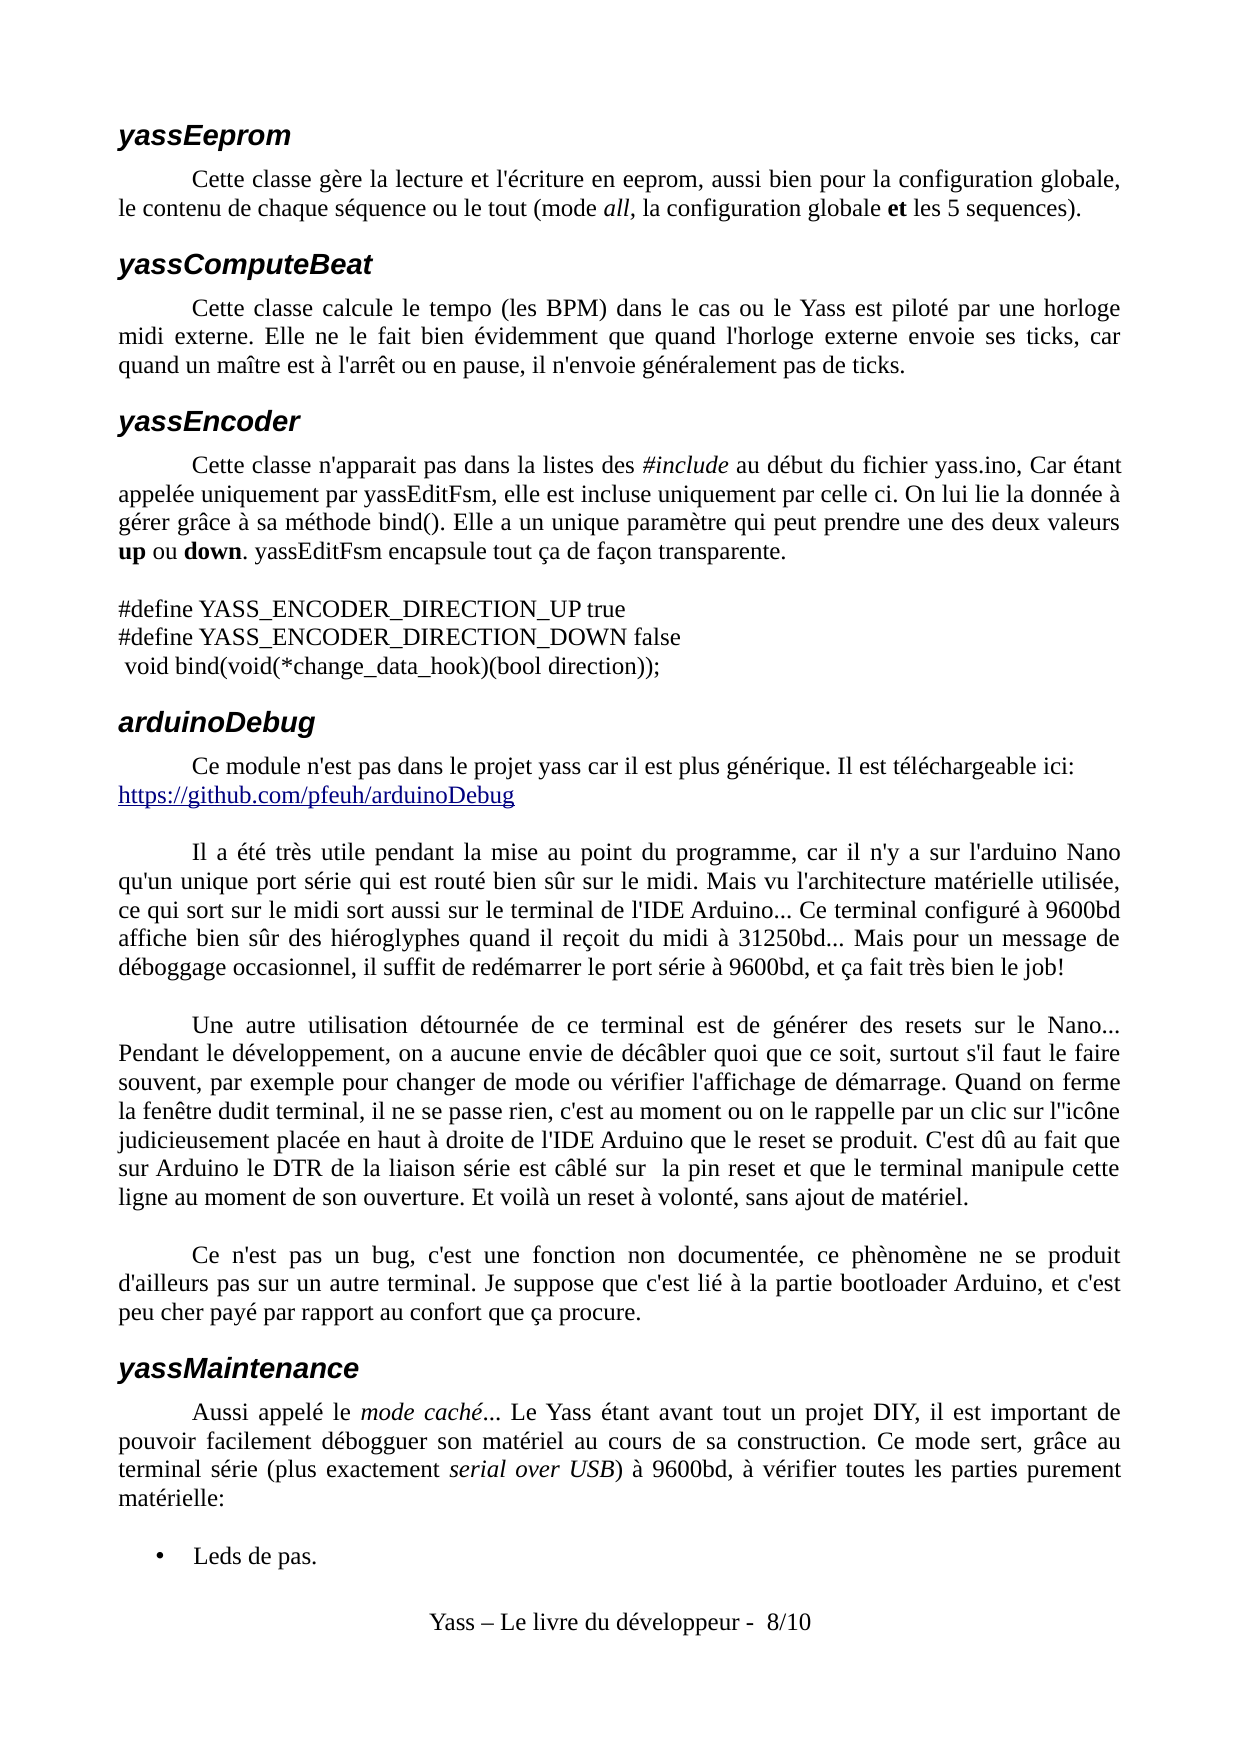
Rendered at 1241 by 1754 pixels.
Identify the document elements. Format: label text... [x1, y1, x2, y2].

subtitle yassEncoder [118, 404, 1122, 437]
text void bind(void(*change_data_hook)(bool direction)); [118, 651, 1122, 680]
text https://github.com/pfeuh/arduinoDebug [118, 780, 1122, 808]
text #define YASS_ENCODER_DIRECTION_DOWN false [118, 622, 1122, 651]
text Aussi appelé le mode caché... Le Yass étant avant tout un projet DIY, il est important de pouvoir facilement débogguer son matériel au cours de sa construction. Ce mode sert, grâce au terminal série (plus exactement serial over USB) à 9600bd, à vérifier toutes les parties purement matérielle: [118, 1397, 1122, 1512]
subtitle yassEeprom [118, 118, 1122, 152]
text Une autre utilisation détournée de ce terminal est de générer des resets sur le Nano... Pendant le développement, on a aucune envie de décâbler quoi que ce soit, surtout s'il faut le faire souvent, par exemple pour changer de mode ou vérifier l'affichage de démarrage. Quand on ferme la fenêtre dudit terminal, il ne se passe rien, c'est au moment ou on le rappelle par un clic sur l''icône judicieusement placée en haut à droite de l'IDE Arduino que le reset se produit. C'est dû au fait que sur Arduino le DTR de la liaison série est câblé sur la pin reset et que le terminal manipule cette ligne au moment de son ouverture. Et voilà un reset à volonté, sans ajout de matériel. [118, 1010, 1122, 1211]
text Cette classe n'apparait pas dans la listes des #include au début du fichier yass.ino, Car étant appelée uniquement par yassEditFsm, elle est incluse uniquement par celle ci. On lui lie la donnée à gérer grâce à sa méthode bind(). Elle a un unique paramètre qui peut prendre une des deux valeurs up ou down. yassEditFsm encapsule tout ça de façon transparente. [118, 450, 1122, 565]
text Il a été très utile pendant la mise au point du programme, car il n'y a sur l'arduino Nano qu'un unique port série qui est routé bien sûr sur le midi. Mais vu l'architecture matérielle utilisée, ce qui sort sur le midi sort aussi sur le terminal de l'IDE Arduino... Ce terminal configuré à 9600bd affiche bien sûr des hiéroglyphes quand il reçoit du midi à 31250bd... Mais pour un message de déboggage occasionnel, il suffit de redémarrer le port série à 9600bd, et ça fait très bien le job! [118, 837, 1122, 981]
subtitle arduinoDebug [118, 705, 1122, 738]
subtitle yassMaintenance [118, 1351, 1122, 1384]
text Cette classe gère la lecture et l'écriture en eeprom, aussi bien pour la configuration globale, le contenu de chaque séquence ou le tout (mode all, la configuration globale et les 5 sequences). [118, 164, 1122, 222]
text Ce n'est pas un bug, c'est une fonction non documentée, ce phènomène ne se produit d'ailleurs pas sur un autre terminal. Je suppose que c'est lié à la partie bootloader Arduino, et c'est peu cher payé par rapport au confort que ça procure. [118, 1240, 1122, 1326]
text Ce module n'est pas dans le projet yass car il est plus générique. Il est téléchargeable ici: [118, 751, 1122, 780]
text #define YASS_ENCODER_DIRECTION_UP true [118, 594, 1122, 622]
text Cette classe calcule le tempo (les BPM) dans le cas ou le Yass est piloté par une horloge midi externe. Elle ne le fait bien évidemment que quand l'horloge externe envoie ses ticks, car quand un maître est à l'arrêt ou en pause, il n'envoie généralement pas de ticks. [118, 293, 1122, 379]
list Leds de pas. [156, 1541, 1122, 1569]
subtitle yassComputeBeat [118, 247, 1122, 280]
